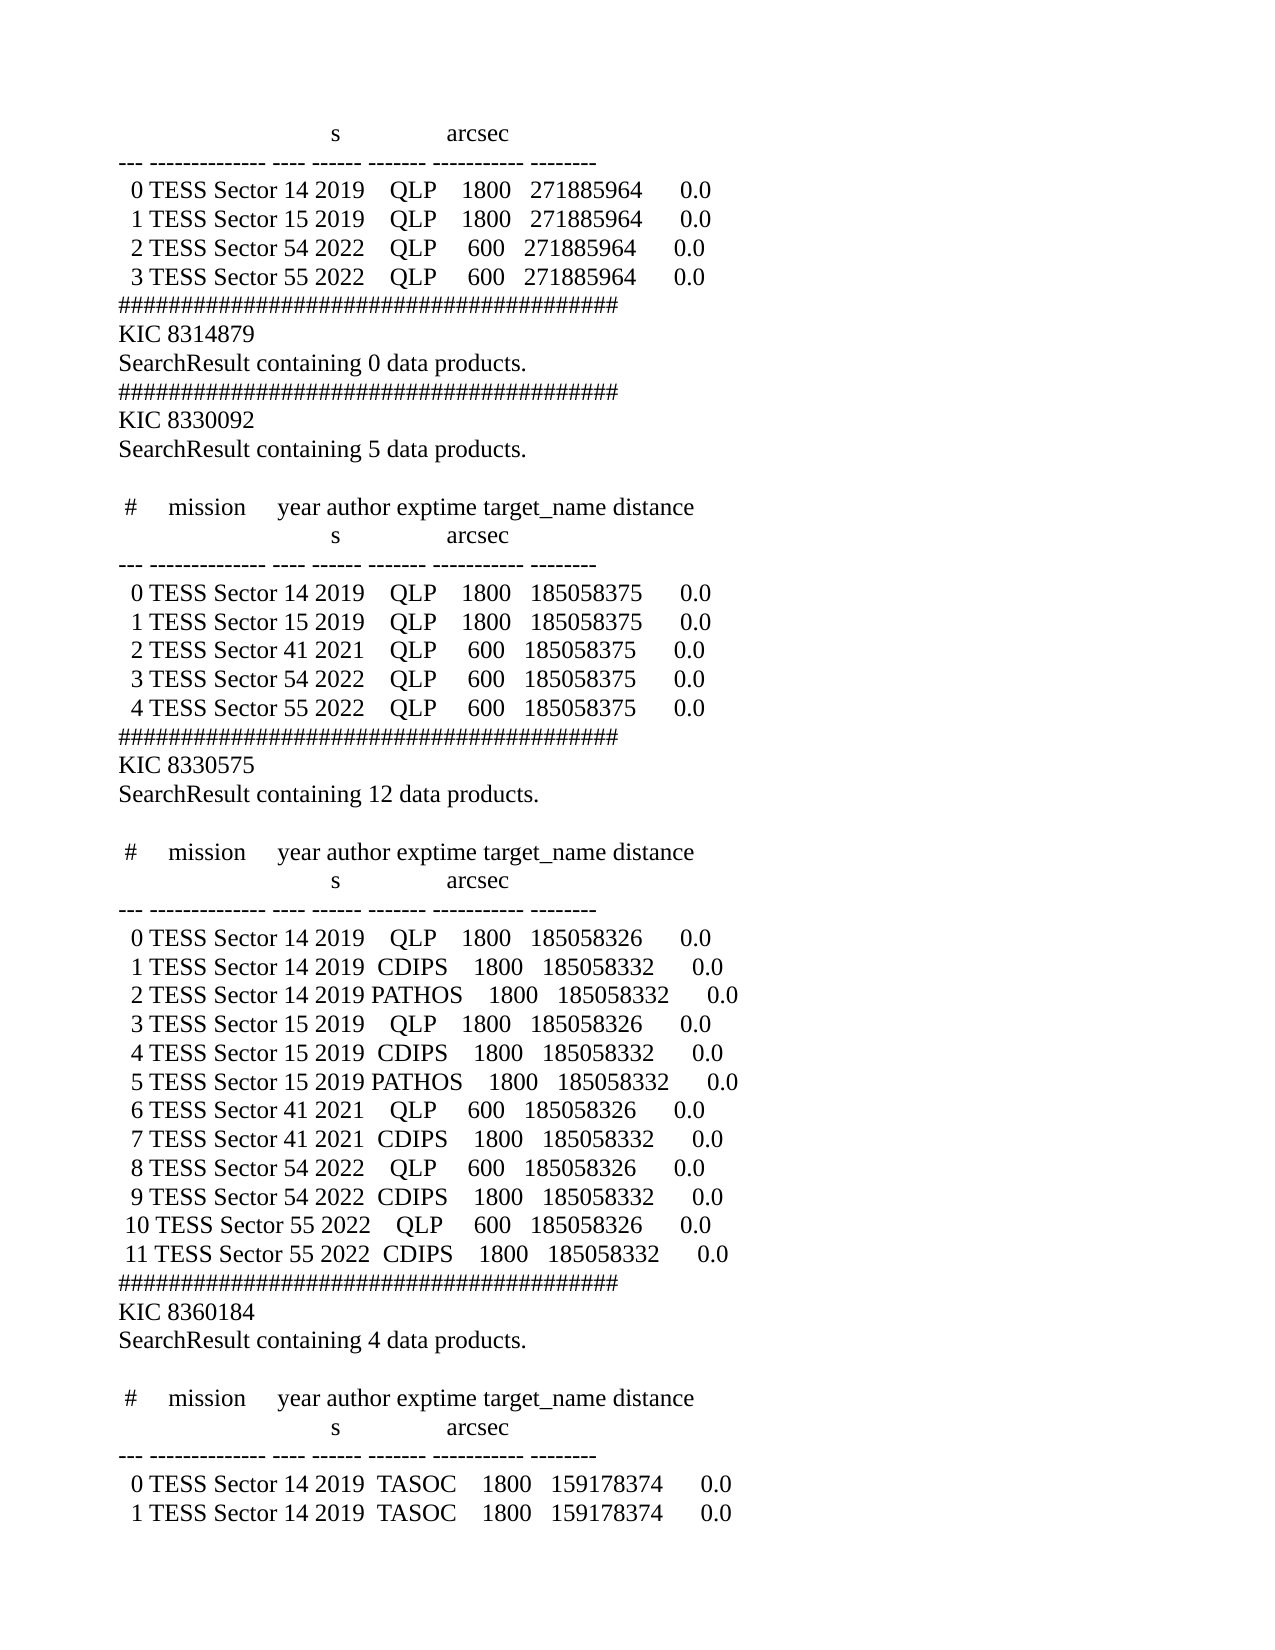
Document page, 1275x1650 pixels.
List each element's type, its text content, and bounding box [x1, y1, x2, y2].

text 8 TESS Sector 54 2022 QLP 600 185058326 0.0 [118, 1153, 1157, 1182]
text 2 TESS Sector 41 2021 QLP 600 185058375 0.0 [118, 636, 1157, 664]
text KIC 8330575 [118, 751, 1157, 779]
text s arcsec [118, 118, 1157, 147]
text --- -------------- ---- ------ ------- ----------- -------- [118, 549, 1157, 578]
text --- -------------- ---- ------ ------- ----------- -------- [118, 1441, 1157, 1469]
text 0 TESS Sector 14 2019 QLP 1800 185058326 0.0 [118, 923, 1157, 952]
text # mission year author exptime target_name distance [118, 492, 1157, 521]
text KIC 8360184 [118, 1297, 1157, 1326]
text 2 TESS Sector 54 2022 QLP 600 271885964 0.0 [118, 233, 1157, 262]
text SearchResult containing 4 data products. [118, 1326, 1157, 1354]
text --- -------------- ---- ------ ------- ----------- -------- [118, 894, 1157, 923]
text SearchResult containing 5 data products. [118, 434, 1157, 463]
text 4 TESS Sector 15 2019 CDIPS 1800 185058332 0.0 [118, 1038, 1157, 1067]
text 9 TESS Sector 54 2022 CDIPS 1800 185058332 0.0 [118, 1182, 1157, 1211]
text 1 TESS Sector 14 2019 TASOC 1800 159178374 0.0 [118, 1498, 1157, 1527]
text SearchResult containing 0 data products. [118, 348, 1157, 377]
text ######################################## [118, 291, 1157, 319]
text SearchResult containing 12 data products. [118, 779, 1157, 808]
text --- -------------- ---- ------ ------- ----------- -------- [118, 147, 1157, 176]
text 1 TESS Sector 15 2019 QLP 1800 185058375 0.0 [118, 607, 1157, 636]
text 7 TESS Sector 41 2021 CDIPS 1800 185058332 0.0 [118, 1124, 1157, 1153]
text 0 TESS Sector 14 2019 TASOC 1800 159178374 0.0 [118, 1469, 1157, 1498]
text 1 TESS Sector 15 2019 QLP 1800 271885964 0.0 [118, 204, 1157, 233]
text 2 TESS Sector 14 2019 PATHOS 1800 185058332 0.0 [118, 981, 1157, 1009]
text 5 TESS Sector 15 2019 PATHOS 1800 185058332 0.0 [118, 1067, 1157, 1096]
text s arcsec [118, 521, 1157, 549]
text s arcsec [118, 1412, 1157, 1441]
text 6 TESS Sector 41 2021 QLP 600 185058326 0.0 [118, 1096, 1157, 1124]
text 11 TESS Sector 55 2022 CDIPS 1800 185058332 0.0 [118, 1239, 1157, 1268]
text 3 TESS Sector 54 2022 QLP 600 185058375 0.0 [118, 664, 1157, 693]
text # mission year author exptime target_name distance [118, 1383, 1157, 1412]
text 10 TESS Sector 55 2022 QLP 600 185058326 0.0 [118, 1211, 1157, 1239]
text # mission year author exptime target_name distance [118, 837, 1157, 866]
text 0 TESS Sector 14 2019 QLP 1800 271885964 0.0 [118, 176, 1157, 204]
text 0 TESS Sector 14 2019 QLP 1800 185058375 0.0 [118, 578, 1157, 607]
text 4 TESS Sector 55 2022 QLP 600 185058375 0.0 [118, 693, 1157, 722]
text 1 TESS Sector 14 2019 CDIPS 1800 185058332 0.0 [118, 952, 1157, 981]
text ######################################## [118, 1268, 1157, 1297]
text s arcsec [118, 866, 1157, 894]
text 3 TESS Sector 15 2019 QLP 1800 185058326 0.0 [118, 1009, 1157, 1038]
text ######################################## [118, 377, 1157, 406]
text ######################################## [118, 722, 1157, 751]
text KIC 8330092 [118, 406, 1157, 434]
text 3 TESS Sector 55 2022 QLP 600 271885964 0.0 [118, 262, 1157, 291]
text KIC 8314879 [118, 319, 1157, 348]
